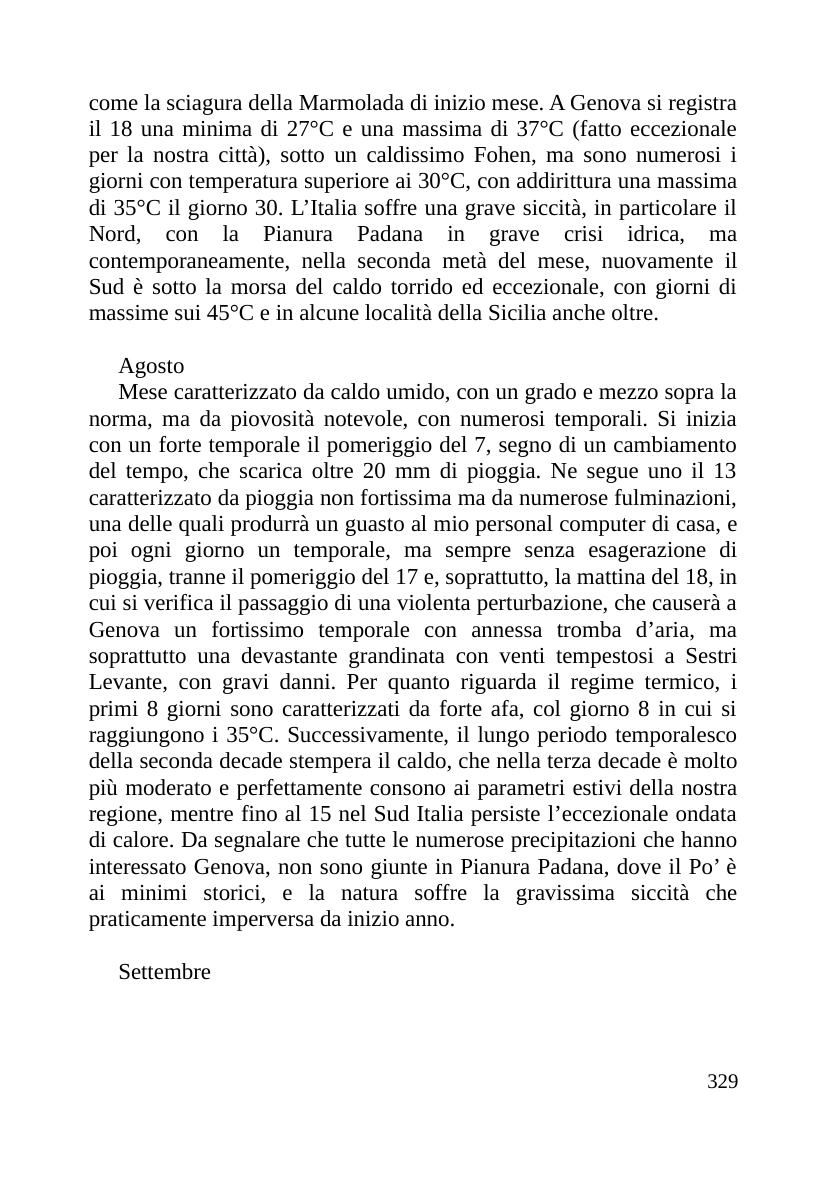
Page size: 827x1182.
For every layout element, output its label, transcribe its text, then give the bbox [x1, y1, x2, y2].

text Mese caratterizzato da caldo umido, con un grado e mezzo sopra la norma, ma da piovosità notevole, con numerosi temporali. Si inizia con un forte temporale il pomeriggio del 7, segno di un cambiamento del tempo, che scarica oltre 20 mm di pioggia. Ne segue uno il 13 caratterizzato da pioggia non fortissima ma da numerose fulminazioni, una delle quali produrrà un guasto al mio personal computer di casa, e poi ogni giorno un temporale, ma sempre senza esagerazione di pioggia, tranne il pomeriggio del 17 e, soprattutto, la mattina del 18, in cui si verifica il passaggio di una violenta perturbazione, che causerà a Genova un fortissimo temporale con annessa tromba d’aria, ma soprattutto una devastante grandinata con venti tempestosi a Sestri Levante, con gravi danni. Per quanto riguarda il regime termico, i primi 8 giorni sono caratterizzati da forte afa, col giorno 8 in cui si raggiungono i 35°C. Successivamente, il lungo periodo temporalesco della seconda decade stempera il caldo, che nella terza decade è molto più moderato e perfettamente consono ai parametri estivi della nostra regione, mentre fino al 15 nel Sud Italia persiste l’eccezionale ondata di calore. Da segnalare che tutte le numerose precipitazioni che hanno interessato Genova, non sono giunte in Pianura Padana, dove il Po’ è ai minimi storici, e la natura soffre la gravissima siccità che praticamente imperversa da inizio anno. [88, 378, 738, 932]
text Agosto [88, 352, 738, 378]
text Settembre [88, 958, 738, 984]
text come la sciagura della Marmolada di inizio mese. A Genova si registra il 18 una minima di 27°C e una massima di 37°C (fatto eccezionale per la nostra città), sotto un caldissimo Fohen, ma sono numerosi i giorni con temperatura superiore ai 30°C, con addirittura una massima di 35°C il giorno 30. L’Italia soffre una grave siccità, in particolare il Nord, con la Pianura Padana in grave crisi idrica, ma contemporaneamente, nella seconda metà del mese, nuovamente il Sud è sotto la morsa del caldo torrido ed eccezionale, con giorni di massime sui 45°C e in alcune località della Sicilia anche oltre. [88, 88, 738, 326]
